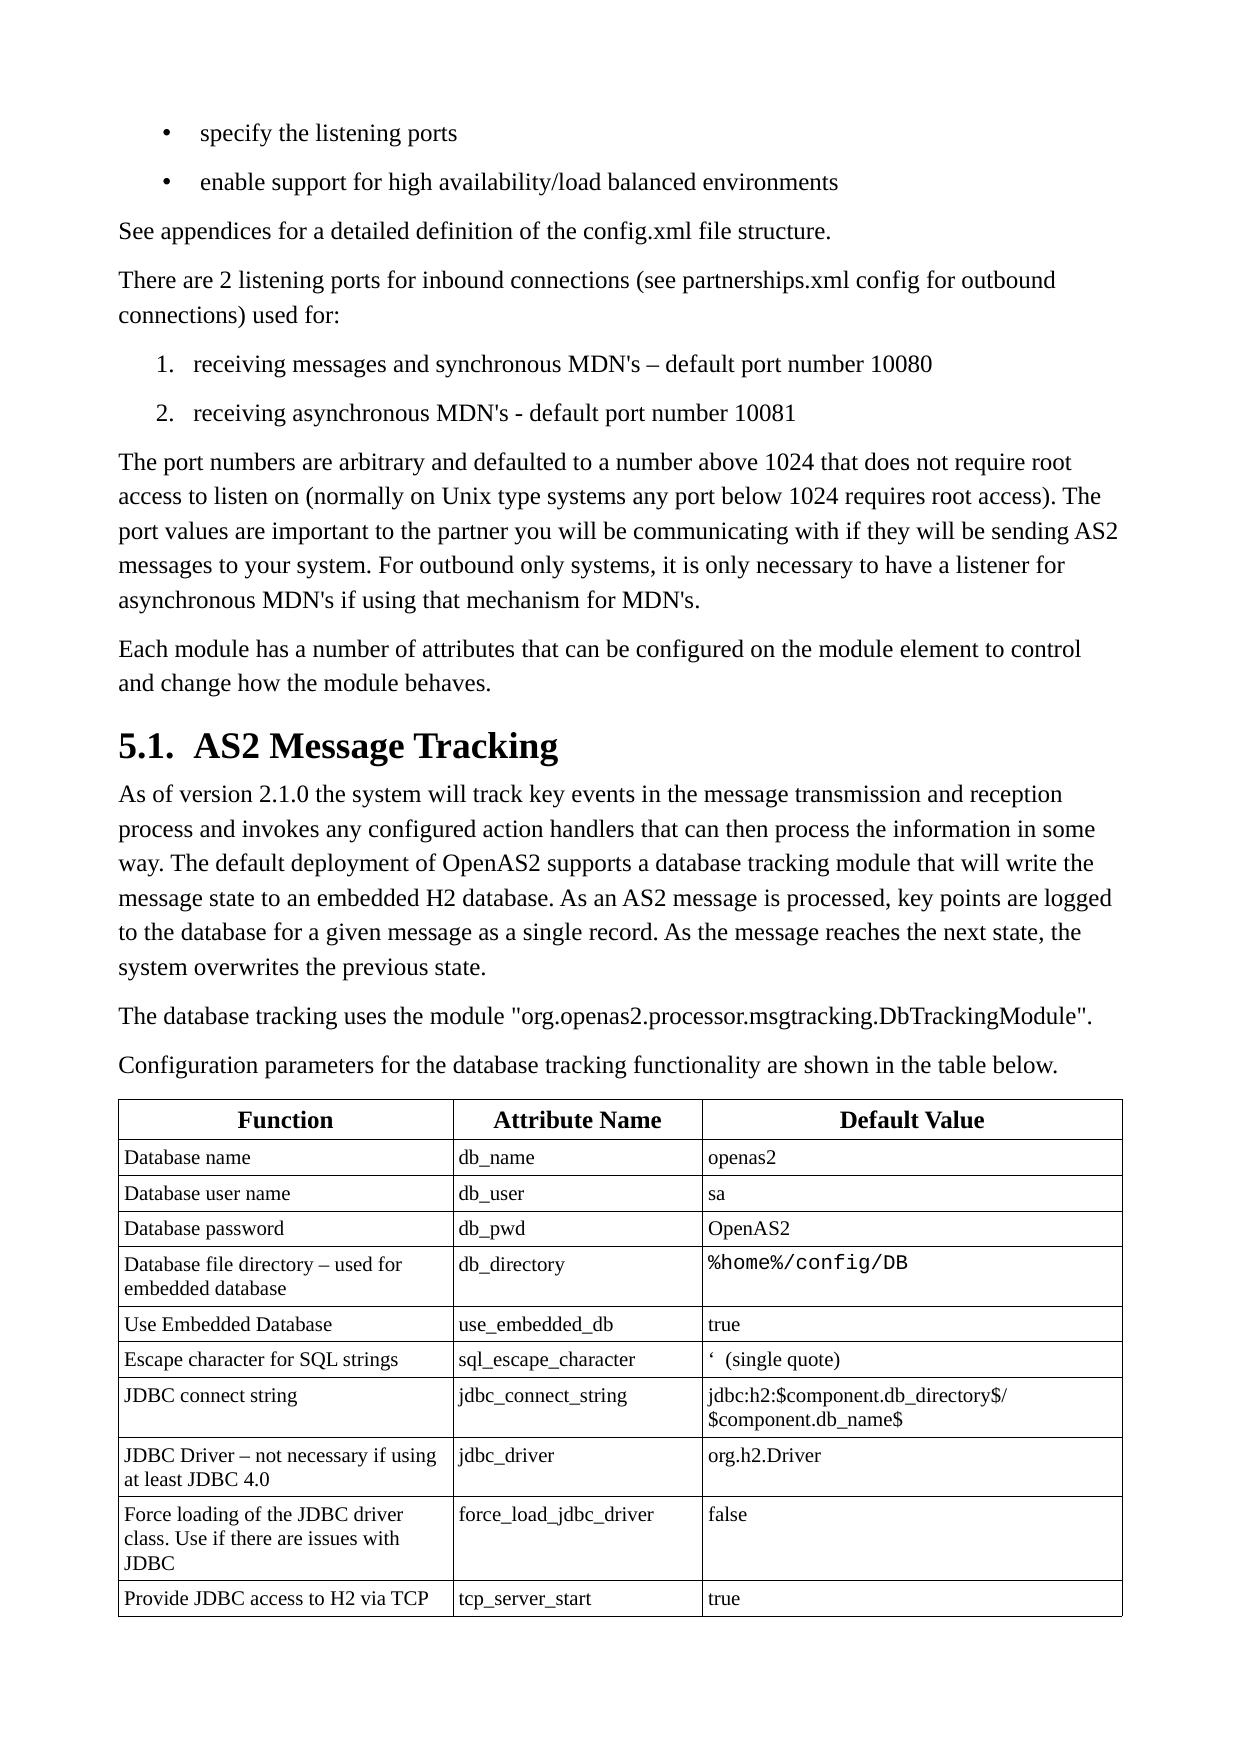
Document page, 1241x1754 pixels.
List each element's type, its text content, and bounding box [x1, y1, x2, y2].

table_cell Database password [119, 1212, 453, 1246]
table_cell true [703, 1581, 1122, 1616]
table_header Function [119, 1100, 453, 1139]
table_header Attribute Name [454, 1100, 702, 1139]
table_cell org.h2.Driver [703, 1438, 1122, 1496]
list specify the listening ports [162, 118, 1122, 147]
table_cell sql_escape_character [454, 1342, 702, 1377]
text Each module has a number of attributes that can be configured on the module element to control and change how the module behaves. [118, 634, 1122, 697]
table_cell jdbc:h2:$component.db_directory$/$component.db_name$ [703, 1378, 1122, 1437]
table_cell false [703, 1497, 1122, 1580]
table_cell OpenAS2 [703, 1212, 1122, 1246]
text See appendices for a detailed definition of the config.xml file structure. [118, 216, 1122, 245]
table_cell Force loading of the JDBC driver class. Use if there are issues with JDBC [119, 1497, 453, 1580]
table_header Default Value [703, 1100, 1122, 1139]
table_cell JDBC connect string [119, 1378, 453, 1437]
text Configuration parameters for the database tracking functionality are shown in the table below. [118, 1050, 1122, 1079]
table_cell Escape character for SQL strings [119, 1342, 453, 1377]
table_cell db_user [454, 1176, 702, 1211]
text The port numbers are arbitrary and defaulted to a number above 1024 that does not require root access to listen on (normally on Unix type systems any port below 1024 requires root access). The port values are important to the partner you will be communicating with if they will be sending AS2 messages to your system. For outbound only systems, it is only necessary to have a listener for asynchronous MDN's if using that mechanism for MDN's. [118, 447, 1122, 614]
table_cell db_name [454, 1140, 702, 1175]
table_cell force_load_jdbc_driver [454, 1497, 702, 1580]
table_cell ‘ (single quote) [703, 1342, 1122, 1377]
text There are 2 listening ports for inbound connections (see partnerships.xml config for outbound connections) used for: [118, 265, 1122, 328]
table_cell JDBC Driver – not necessary if using at least JDBC 4.0 [119, 1438, 453, 1496]
table_cell db_pwd [454, 1212, 702, 1246]
table_cell true [703, 1307, 1122, 1341]
table_cell sa [703, 1176, 1122, 1211]
table_cell jdbc_connect_string [454, 1378, 702, 1437]
subtitle AS2 Message Tracking [118, 724, 1122, 767]
list receiving asynchronous MDN's - default port number 10081 [156, 398, 1122, 427]
table_cell Provide JDBC access to H2 via TCP [119, 1581, 453, 1616]
table_cell Use Embedded Database [119, 1307, 453, 1341]
table_cell db_directory [454, 1247, 702, 1306]
table_cell use_embedded_db [454, 1307, 702, 1341]
table_cell %home%/config/DB [703, 1247, 1122, 1306]
table_cell openas2 [703, 1140, 1122, 1175]
text The database tracking uses the module "org.openas2.processor.msgtracking.DbTrackingModule". [118, 1001, 1122, 1029]
table_cell Database name [119, 1140, 453, 1175]
table_cell tcp_server_start [454, 1581, 702, 1616]
list receiving messages and synchronous MDN's – default port number 10080 [156, 349, 1122, 378]
table_cell Database file directory – used for embedded database [119, 1247, 453, 1306]
table_cell Database user name [119, 1176, 453, 1211]
list enable support for high availability/load balanced environments [162, 167, 1122, 196]
table_cell jdbc_driver [454, 1438, 702, 1496]
text As of version 2.1.0 the system will track key events in the message transmission and reception process and invokes any configured action handlers that can then process the information in some way. The default deployment of OpenAS2 supports a database tracking module that will write the message state to an embedded H2 database. As an AS2 message is processed, key points are logged to the database for a given message as a single record. As the message reaches the next state, the system overwrites the previous state. [118, 779, 1122, 981]
